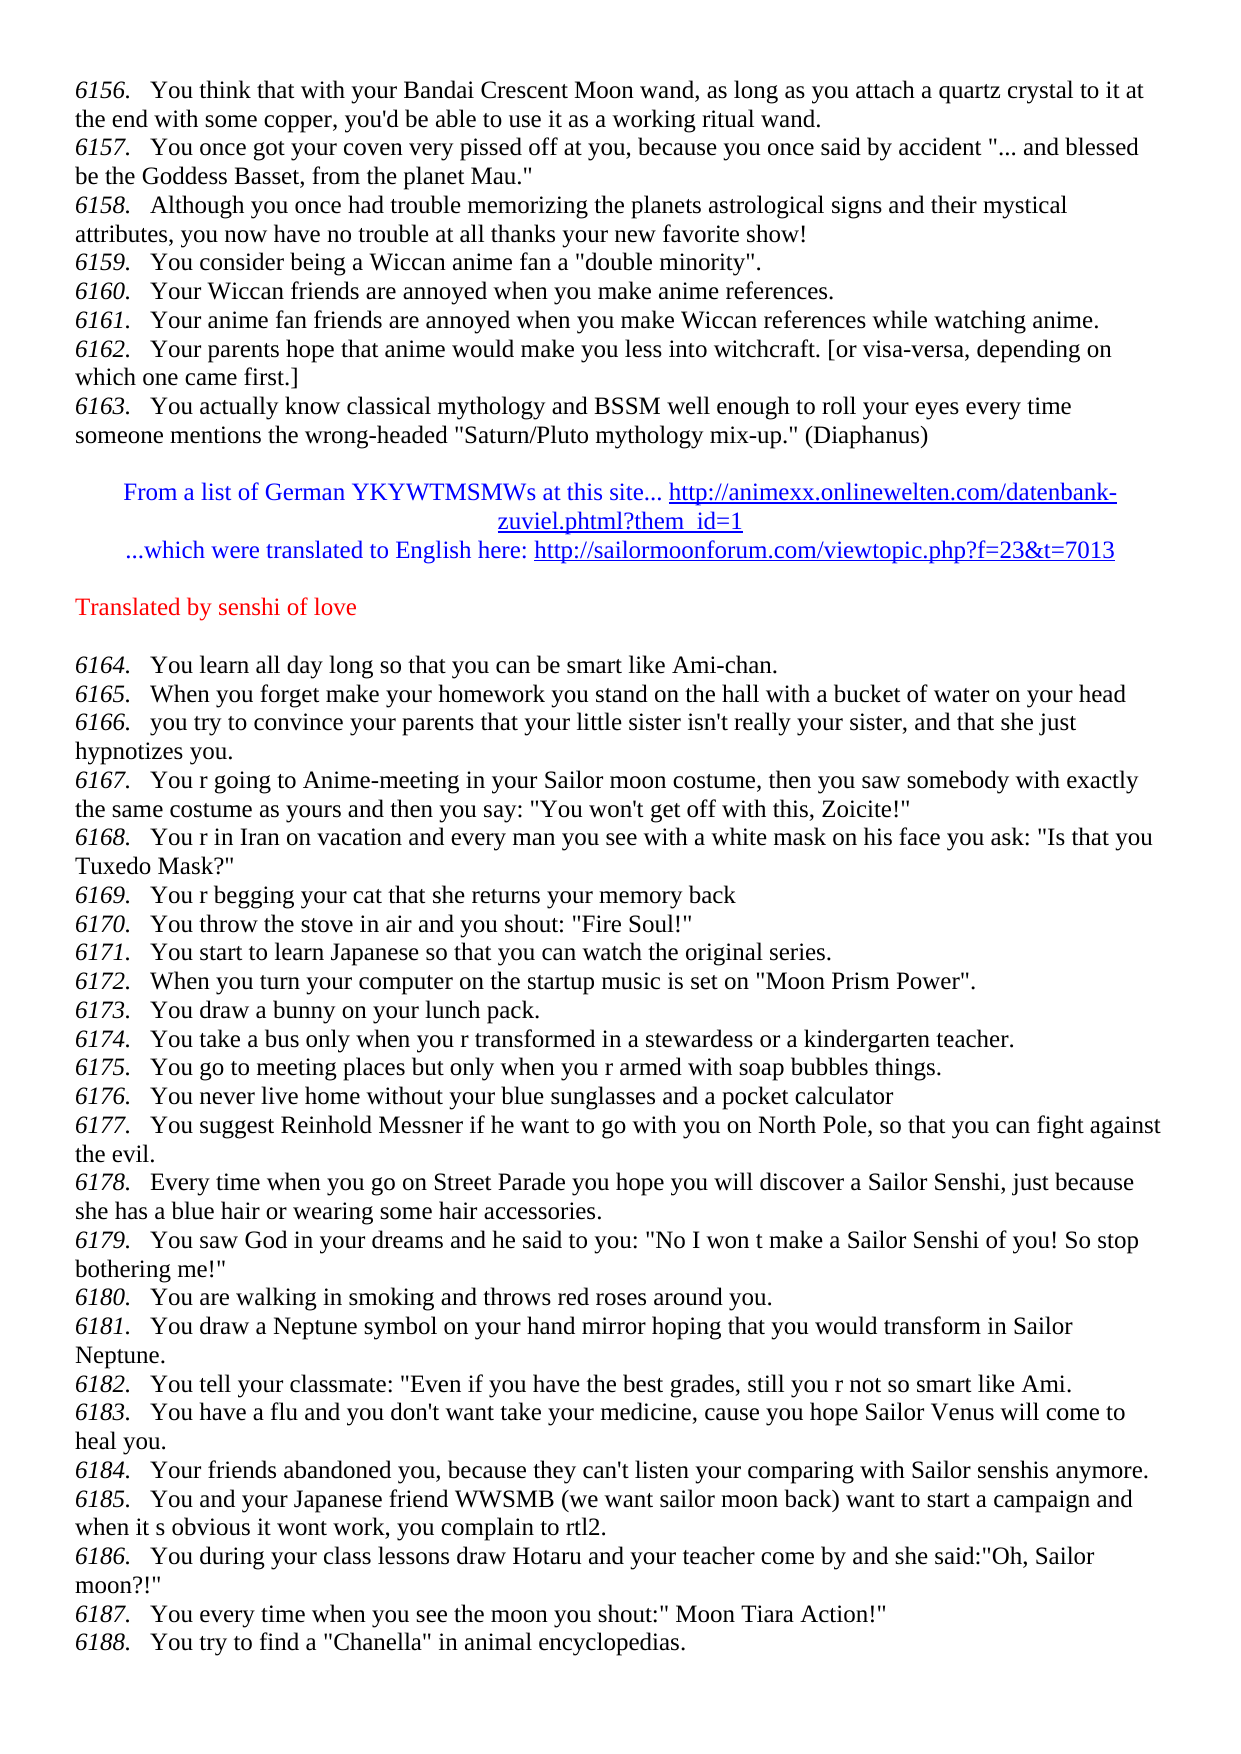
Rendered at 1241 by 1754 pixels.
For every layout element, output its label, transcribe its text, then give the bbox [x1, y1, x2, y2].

list Your anime fan friends are annoyed when you make Wiccan references while watching anime. [75, 305, 1165, 334]
list Every time when you go on Street Parade you hope you will discover a Sailor Senshi, just because she has a blue hair or wearing some hair accessories. [75, 1167, 1165, 1225]
list You tell your classmate: "Even if you have the best grades, still you r not so smart like Ami. [75, 1369, 1165, 1397]
list You draw a bunny on your lunch pack. [75, 995, 1165, 1024]
list You r in Iran on vacation and every man you see with a white mask on his face you ask: "Is that you Tuxedo Mask?" [75, 822, 1165, 880]
list You try to find a "Chanella" in animal encyclopedias. [75, 1627, 1165, 1656]
text ...which were translated to English here: http://sailormoonforum.com/viewtopic.php?f=23&t=7013 [75, 535, 1165, 564]
list You draw a Neptune symbol on your hand mirror hoping that you would transform in Sailor Neptune. [75, 1311, 1165, 1369]
list You learn all day long so that you can be smart like Ami-chan. [75, 650, 1165, 679]
list You never live home without your blue sunglasses and a pocket calculator [75, 1081, 1165, 1110]
list Your friends abandoned you, because they can't listen your comparing with Sailor senshis anymore. [75, 1455, 1165, 1484]
list you try to convince your parents that your little sister isn't really your sister, and that she just hypnotizes you. [75, 707, 1165, 765]
list You take a bus only when you r transformed in a stewardess or a kindergarten teacher. [75, 1024, 1165, 1052]
list You actually know classical mythology and BSSM well enough to roll your eyes every time someone mentions the wrong-headed "Saturn/Pluto mythology mix-up." (Diaphanus) [75, 391, 1165, 449]
list You and your Japanese friend WWSMB (we want sailor moon back) want to start a campaign and when it s obvious it wont work, you complain to rtl2. [75, 1484, 1165, 1541]
list You have a flu and you don't want take your medicine, cause you hope Sailor Venus will come to heal you. [75, 1397, 1165, 1455]
list When you forget make your homework you stand on the hall with a bucket of water on your head [75, 679, 1165, 707]
list You r begging your cat that she returns your memory back [75, 880, 1165, 909]
list Your parents hope that anime would make you less into witchcraft. [or visa-versa, depending on which one came first.] [75, 334, 1165, 391]
list You suggest Reinhold Messner if he want to go with you on North Pole, so that you can fight against the evil. [75, 1110, 1165, 1167]
list You during your class lessons draw Hotaru and your teacher come by and she said:"Oh, Sailor moon?!" [75, 1541, 1165, 1599]
list You go to meeting places but only when you r armed with soap bubbles things. [75, 1052, 1165, 1081]
list You think that with your Bandai Crescent Moon wand, as long as you attach a quartz crystal to it at the end with some copper, you'd be able to use it as a working ritual wand. [75, 75, 1165, 132]
list You throw the stove in air and you shout: "Fire Soul!" [75, 909, 1165, 937]
text From a list of German YKYWTMSMWs at this site... http://animexx.onlinewelten.com/datenbank-zuviel.phtml?them_id=1 [75, 477, 1165, 535]
list Your Wiccan friends are annoyed when you make anime references. [75, 276, 1165, 305]
list You start to learn Japanese so that you can watch the original series. [75, 937, 1165, 966]
list You every time when you see the moon you shout:" Moon Tiara Action!" [75, 1599, 1165, 1627]
list Although you once had trouble memorizing the planets astrological signs and their mystical attributes, you now have no trouble at all thanks your new favorite show! [75, 190, 1165, 247]
text Translated by senshi of love [75, 592, 1165, 621]
list You once got your coven very pissed off at you, because you once said by accident "... and blessed be the Goddess Basset, from the planet Mau." [75, 132, 1165, 190]
list When you turn your computer on the startup music is set on "Moon Prism Power". [75, 966, 1165, 995]
list You consider being a Wiccan anime fan a "double minority". [75, 247, 1165, 276]
list You r going to Anime-meeting in your Sailor moon costume, then you saw somebody with exactly the same costume as yours and then you say: "You won't get off with this, Zoicite!" [75, 765, 1165, 822]
list You saw God in your dreams and he said to you: "No I won t make a Sailor Senshi of you! So stop bothering me!" [75, 1225, 1165, 1282]
list You are walking in smoking and throws red roses around you. [75, 1282, 1165, 1311]
